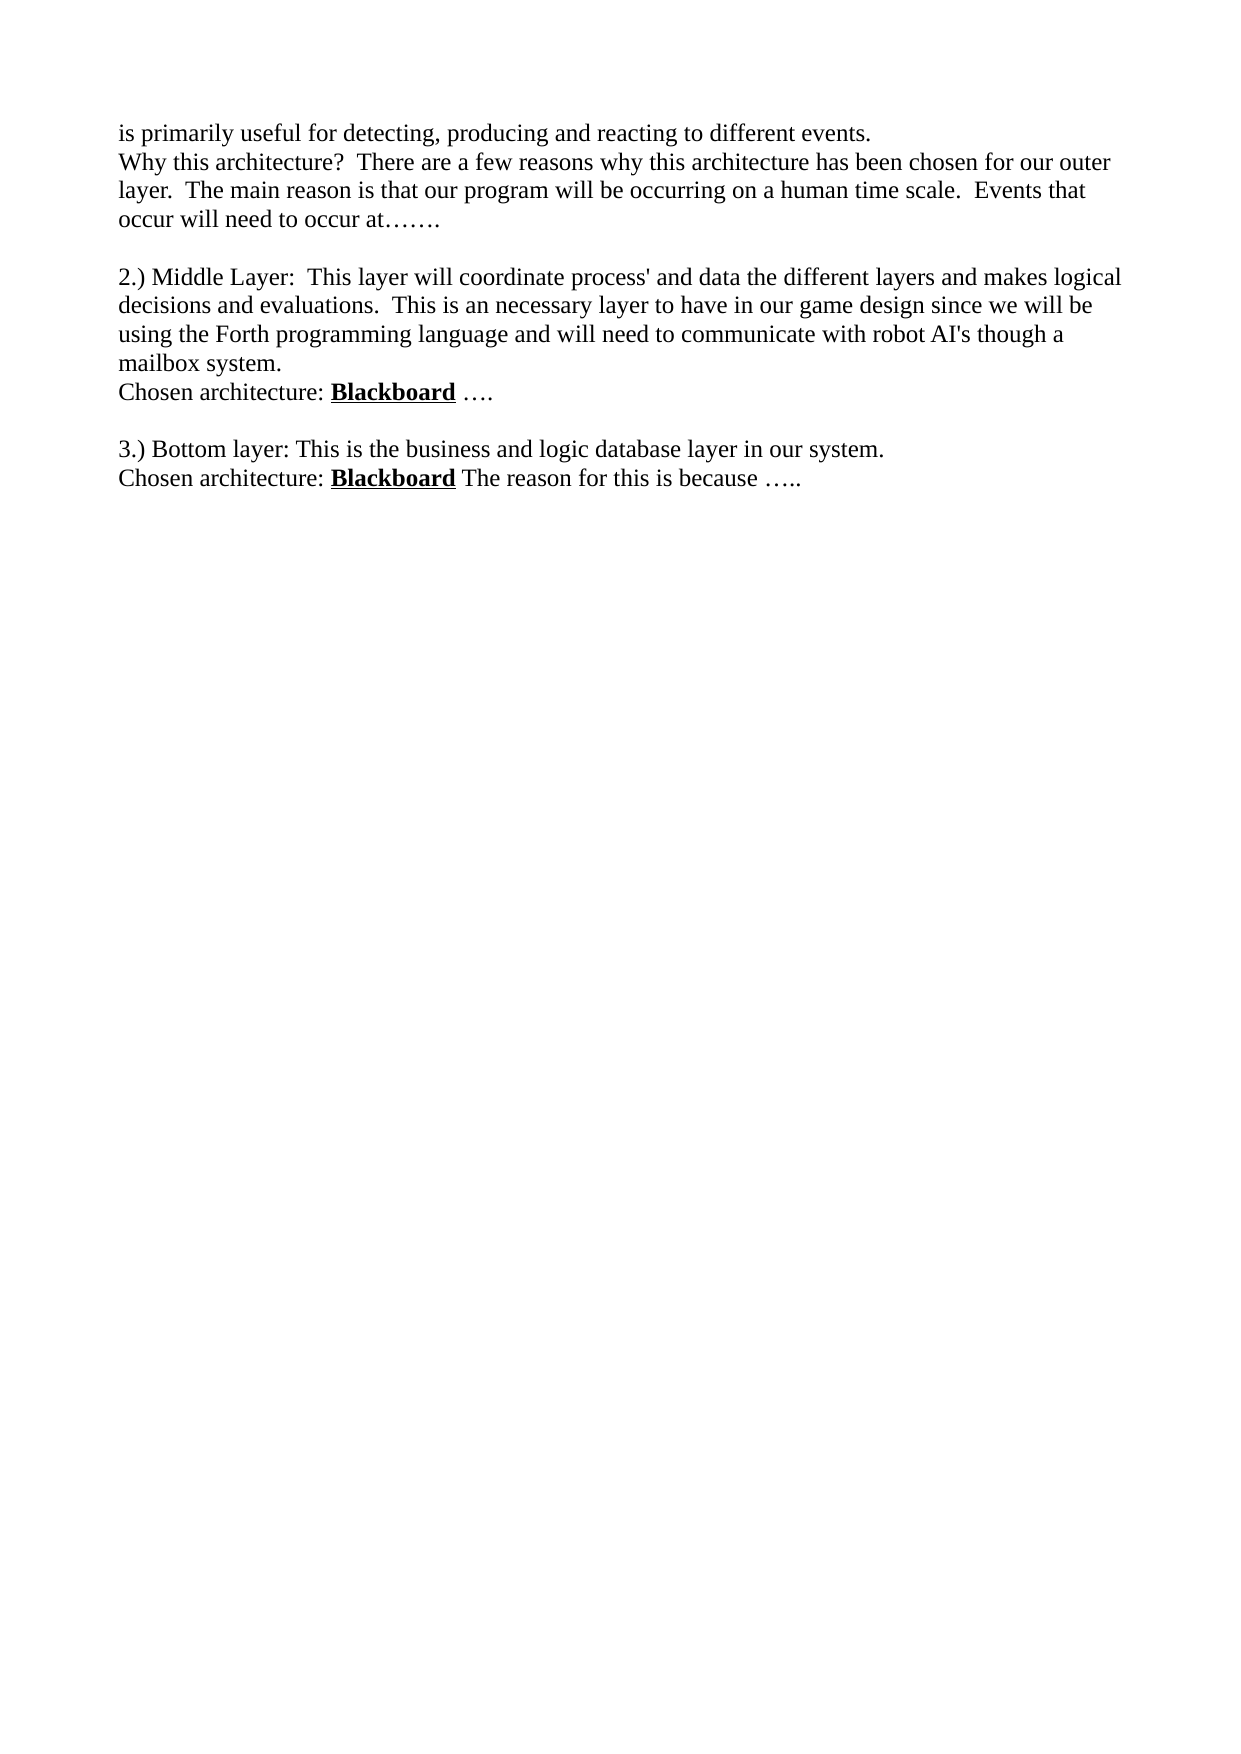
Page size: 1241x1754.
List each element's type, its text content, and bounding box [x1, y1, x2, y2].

text is primarily useful for detecting, producing and reacting to different events. [118, 118, 1122, 147]
text Chosen architecture: Blackboard The reason for this is because ….. [118, 463, 1122, 492]
text Why this architecture? There are a few reasons why this architecture has been chosen for our outer layer. The main reason is that our program will be occurring on a human time scale. Events that occur will need to occur at……. [118, 147, 1122, 233]
text Chosen architecture: Blackboard …. [118, 377, 1122, 406]
text 3.) Bottom layer: This is the business and logic database layer in our system. [118, 434, 1122, 463]
text 2.) Middle Layer: This layer will coordinate process' and data the different layers and makes logical decisions and evaluations. This is an necessary layer to have in our game design since we will be using the Forth programming language and will need to communicate with robot AI's though a mailbox system. [118, 262, 1122, 377]
